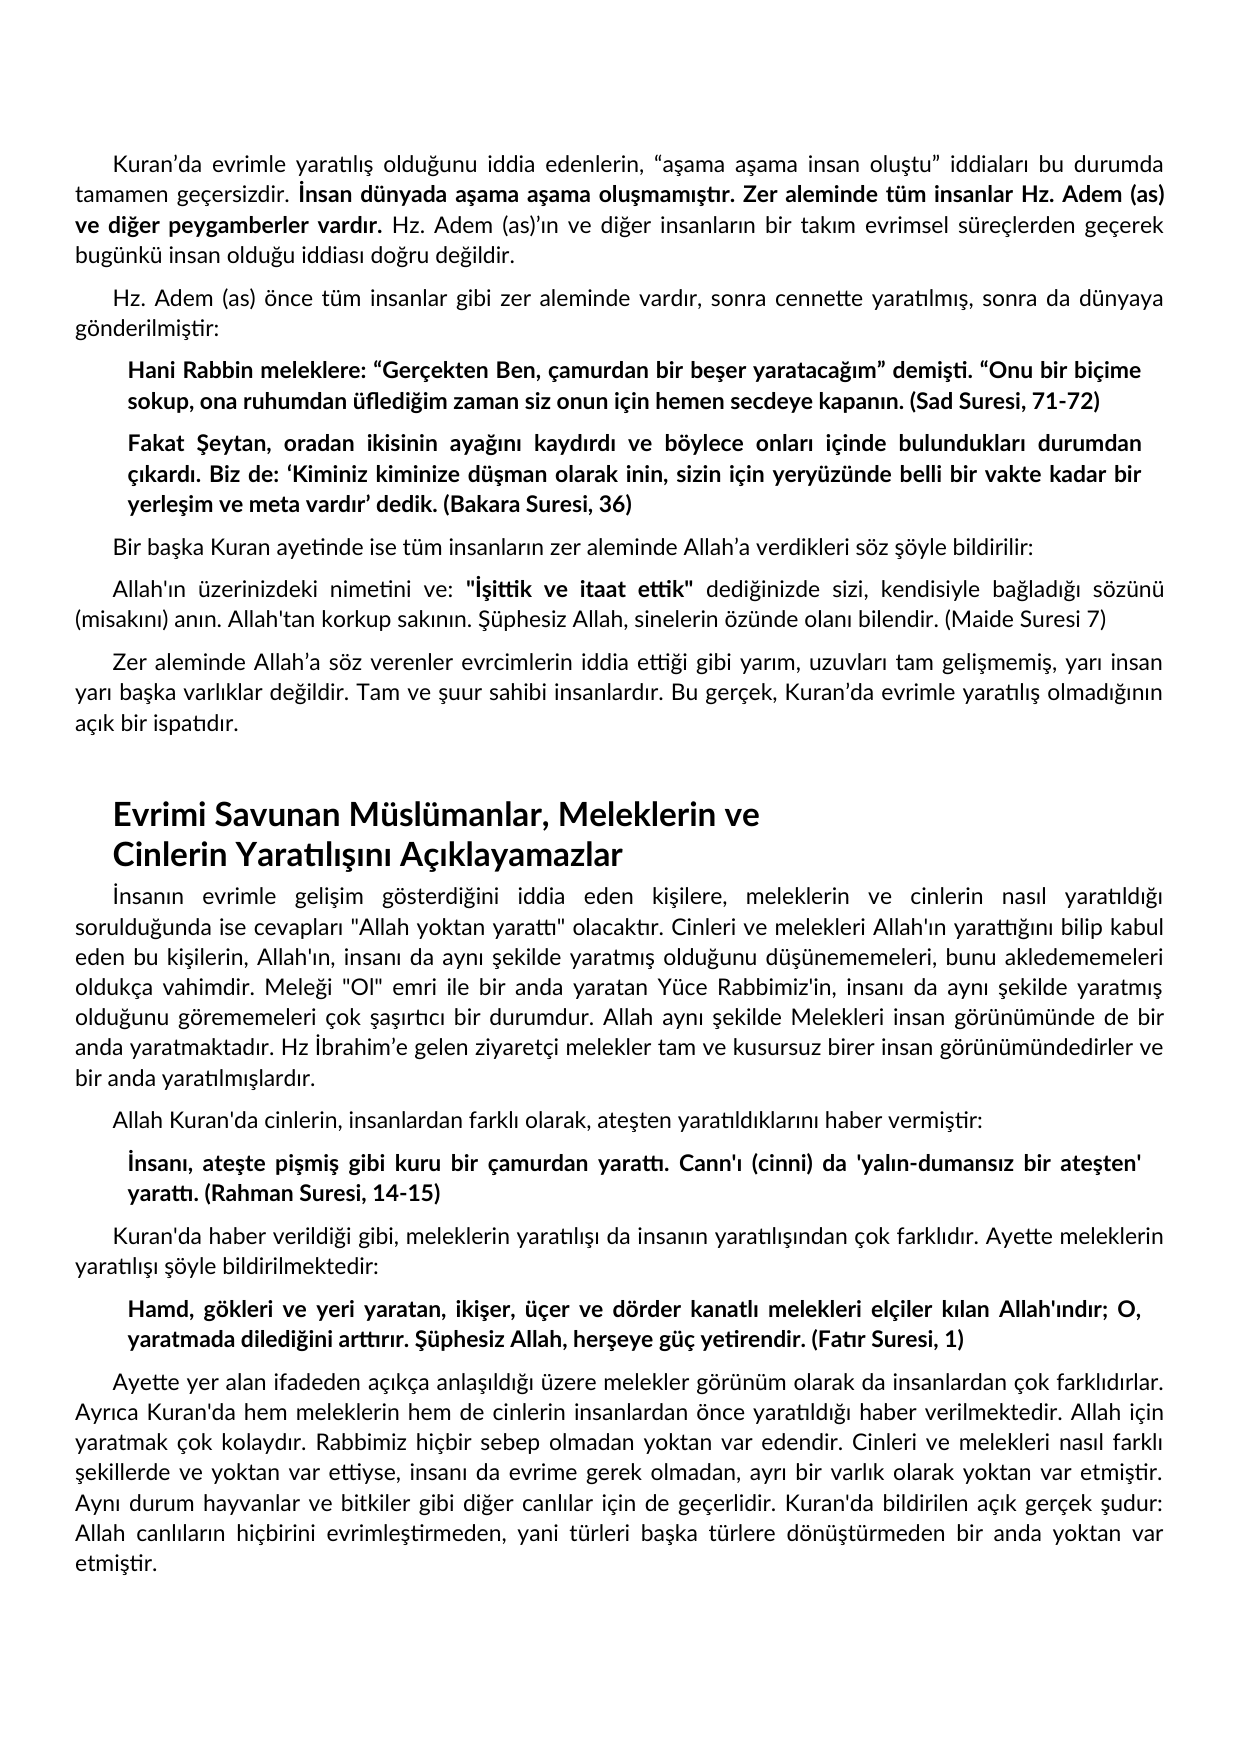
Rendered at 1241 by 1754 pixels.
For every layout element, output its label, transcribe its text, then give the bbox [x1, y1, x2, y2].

text Hani Rabbin meleklere: “Gerçekten Ben, çamurdan bir beşer yaratacağım” demişti. “Onu bir biçime sokup, ona ruhumdan üflediğim zaman siz onun için hemen secdeye kapanın. (Sad Suresi, 71-72) [127, 356, 1143, 414]
text Fakat Şeytan, oradan ikisinin ayağını kaydırdı ve böylece onları içinde bulundukları durumdan çıkardı. Biz de: ‘Kiminiz kiminize düşman olarak inin, sizin için yeryüzünde belli bir vakte kadar bir yerleşim ve meta vardır’ dedik. (Bakara Suresi, 36) [127, 429, 1143, 517]
text Allah'ın üzerinizdeki nimetini ve: "İşittik ve itaat ettik" dediğinizde sizi, kendisiyle bağladığı sözünü (misakını) anın. Allah'tan korkup sakının. Şüphesiz Allah, sinelerin özünde olanı bilendir. (Maide Suresi 7) [75, 575, 1165, 633]
text İnsanın evrimle gelişim gösterdiğini iddia eden kişilere, meleklerin ve cinlerin nasıl yaratıldığı sorulduğunda ise cevapları "Allah yoktan yarattı" olacaktır. Cinleri ve melekleri Allah'ın yarattığını bilip kabul eden bu kişilerin, Allah'ın, insanı da aynı şekilde yaratmış olduğunu düşünememeleri, bunu akledememeleri oldukça vahimdir. Meleği "Ol" emri ile bir anda yaratan Yüce Rabbimiz'in, insanı da aynı şekilde yaratmış olduğunu görememeleri çok şaşırtıcı bir durumdur. Allah aynı şekilde Melekleri insan görünümünde de bir anda yaratmaktadır. Hz İbrahim’e gelen ziyaretçi melekler tam ve kusursuz birer insan görünümündedirler ve bir anda yaratılmışlardır. [75, 882, 1165, 1091]
text İnsanı, ateşte pişmiş gibi kuru bir çamurdan yarattı. Cann'ı (cinni) da 'yalın-dumansız bir ateşten' yarattı. (Rahman Suresi, 14-15) [127, 1149, 1143, 1206]
text Bir başka Kuran ayetinde ise tüm insanların zer aleminde Allah’a verdikleri söz şöyle bildirilir: [75, 532, 1165, 560]
text Kuran’da evrimle yaratılış olduğunu iddia edenlerin, “aşama aşama insan oluştu” iddiaları bu durumda tamamen geçersizdir. İnsan dünyada aşama aşama oluşmamıştır. Zer aleminde tüm insanlar Hz. Adem (as) ve diğer peygamberler vardır. Hz. Adem (as)’ın ve diğer insanların bir takım evrimsel süreçlerden geçerek bugünkü insan olduğu iddiası doğru değildir. [75, 150, 1165, 268]
text Hamd, gökleri ve yeri yaratan, ikişer, üçer ve dörder kanatlı melekleri elçiler kılan Allah'ındır; O, yaratmada dilediğini arttırır. Şüphesiz Allah, herşeye güç yetirendir. (Fatır Suresi, 1) [127, 1294, 1143, 1352]
text Hz. Adem (as) önce tüm insanlar gibi zer aleminde vardır, sonra cennette yaratılmış, sonra da dünyaya gönderilmiştir: [75, 283, 1165, 341]
subtitle Evrimi Savunan Müslümanlar, Meleklerin ve Cinlerin Yaratılışını Açıklayamazlar [112, 794, 1165, 874]
text Allah Kuran'da cinlerin, insanlardan farklı olarak, ateşten yaratıldıklarını haber vermiştir: [75, 1106, 1165, 1133]
text Kuran'da haber verildiği gibi, meleklerin yaratılışı da insanın yaratılışından çok farklıdır. Ayette meleklerin yaratılışı şöyle bildirilmektedir: [75, 1222, 1165, 1279]
text Ayette yer alan ifadeden açıkça anlaşıldığı üzere melekler görünüm olarak da insanlardan çok farklıdırlar. Ayrıca Kuran'da hem meleklerin hem de cinlerin insanlardan önce yaratıldığı haber verilmektedir. Allah için yaratmak çok kolaydır. Rabbimiz hiçbir sebep olmadan yoktan var edendir. Cinleri ve melekleri nasıl farklı şekillerde ve yoktan var ettiyse, insanı da evrime gerek olmadan, ayrı bir varlık olarak yoktan var etmiştir. Aynı durum hayvanlar ve bitkiler gibi diğer canlılar için de geçerlidir. Kuran'da bildirilen açık gerçek şudur: Allah canlıların hiçbirini evrimleştirmeden, yani türleri başka türlere dönüştürmeden bir anda yoktan var etmiştir. [75, 1367, 1165, 1576]
text Zer aleminde Allah’a söz verenler evrcimlerin iddia ettiği gibi yarım, uzuvları tam gelişmemiş, yarı insan yarı başka varlıklar değildir. Tam ve şuur sahibi insanlardır. Bu gerçek, Kuran’da evrimle yaratılış olmadığının açık bir ispatıdır. [75, 648, 1165, 736]
